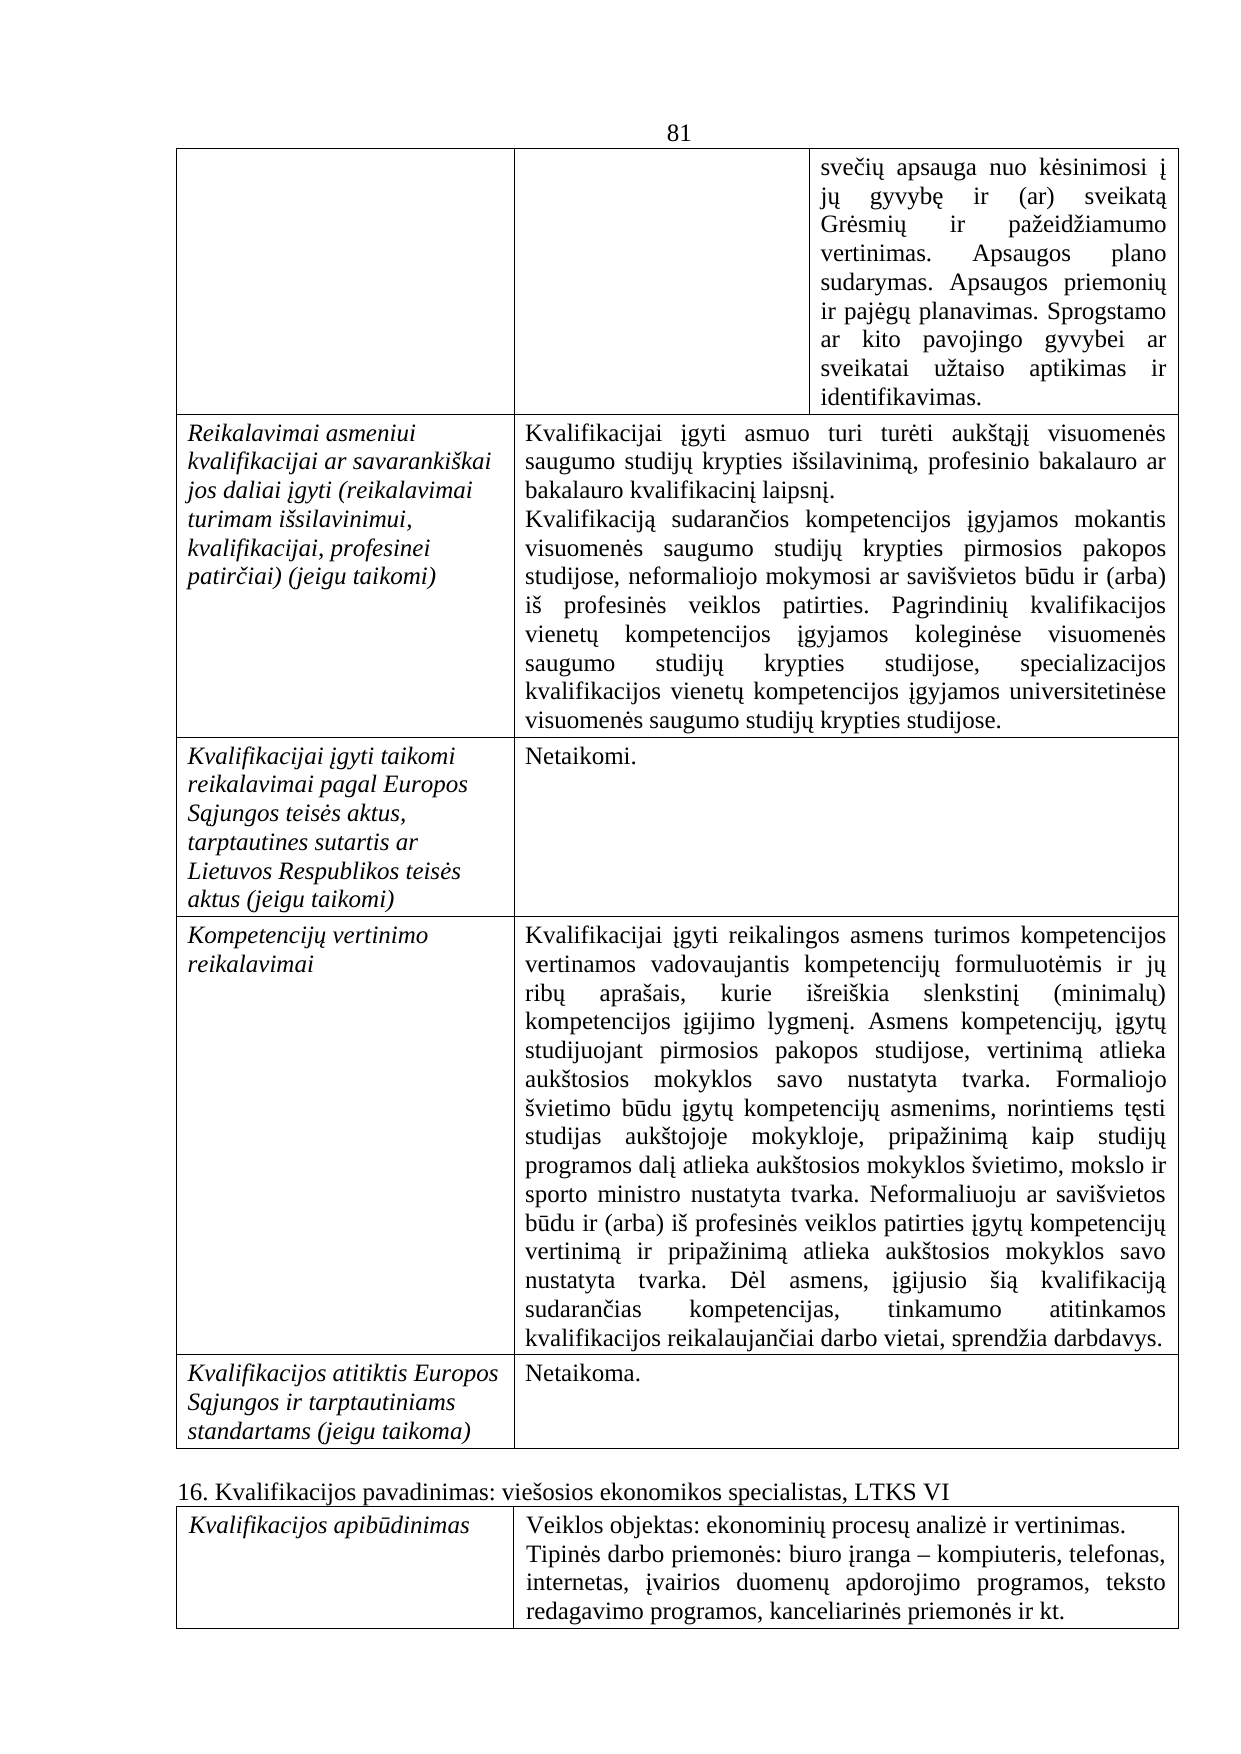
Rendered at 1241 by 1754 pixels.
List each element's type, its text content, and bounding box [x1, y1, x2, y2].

table_cell Kvalifikacijai įgyti reikalingos asmens turimos kompetencijos vertinamos vadovaujantis kompetencijų formuluotėmis ir jų ribų aprašais, kurie išreiškia slenkstinį (minimalų) kompetencijos įgijimo lygmenį. Asmens kompetencijų, įgytų studijuojant pirmosios pakopos studijose, vertinimą atlieka aukštosios mokyklos savo nustatyta tvarka. Formaliojo švietimo būdu įgytų kompetencijų asmenims, norintiems tęsti studijas aukštojoje mokykloje, pripažinimą kaip studijų programos dalį atlieka aukštosios mokyklos švietimo, mokslo ir sporto ministro nustatyta tvarka. Neformaliuoju ar savišvietos būdu ir (arba) iš profesinės veiklos patirties įgytų kompetencijų vertinimą ir pripažinimą atlieka aukštosios mokyklos savo nustatyta tvarka. Dėl asmens, įgijusio šią kvalifikaciją sudarančias kompetencijas, tinkamumo atitinkamos kvalifikacijos reikalaujančiai darbo vietai, sprendžia darbdavys. [515, 917, 1178, 1354]
table_cell Kvalifikacijai įgyti taikomi reikalavimai pagal Europos Sąjungos teisės aktus, tarptautines sutartis ar Lietuvos Respublikos teisės aktus (jeigu taikomi) [177, 738, 514, 916]
table_cell Kvalifikacijai įgyti asmuo turi turėti aukštąjį visuomenės saugumo studijų krypties išsilavinimą, profesinio bakalauro ar bakalauro kvalifikacinį laipsnį. Kvalifikaciją sudarančios kompetencijos įgyjamos mokantis visuomenės saugumo studijų krypties pirmosios pakopos studijose, neformaliojo mokymosi ar savišvietos būdu ir (arba) iš profesinės veiklos patirties. Pagrindinių kvalifikacijos vienetų kompetencijos įgyjamos koleginėse visuomenės saugumo studijų krypties studijose, specializacijos kvalifikacijos vienetų kompetencijos įgyjamos universitetinėse visuomenės saugumo studijų krypties studijose. [515, 415, 1178, 737]
table_cell [515, 149, 809, 414]
table_cell Kompetencijų vertinimo reikalavimai [177, 917, 514, 1354]
table_cell Netaikomi. [515, 738, 1178, 916]
text 16. Kvalifikacijos pavadinimas: viešosios ekonomikos specialistas, LTKS VI [177, 1477, 1181, 1506]
table_header Veiklos objektas: ekonominių procesų analizė ir vertinimas. Tipinės darbo priemonės: biuro įranga – kompiuteris, telefonas, internetas, įvairios duomenų apdorojimo programos, teksto redagavimo programos, kanceliarinės priemonės ir kt. [514, 1507, 1178, 1628]
table_cell svečių apsauga nuo kėsinimosi į jų gyvybę ir (ar) sveikatą Grėsmių ir pažeidžiamumo vertinimas. Apsaugos plano sudarymas. Apsaugos priemonių ir pajėgų planavimas. Sprogstamo ar kito pavojingo gyvybei ar sveikatai užtaiso aptikimas ir identifikavimas. [810, 149, 1178, 414]
table_cell Netaikoma. [515, 1355, 1178, 1447]
table_cell Reikalavimai asmeniui kvalifikacijai ar savarankiškai jos daliai įgyti (reikalavimai turimam išsilavinimui, kvalifikacijai, profesinei patirčiai) (jeigu taikomi) [177, 415, 514, 737]
table_cell [177, 149, 514, 414]
table_header Kvalifikacijos apibūdinimas [177, 1507, 513, 1628]
table_cell Kvalifikacijos atitiktis Europos Sąjungos ir tarptautiniams standartams (jeigu taikoma) [177, 1355, 514, 1447]
